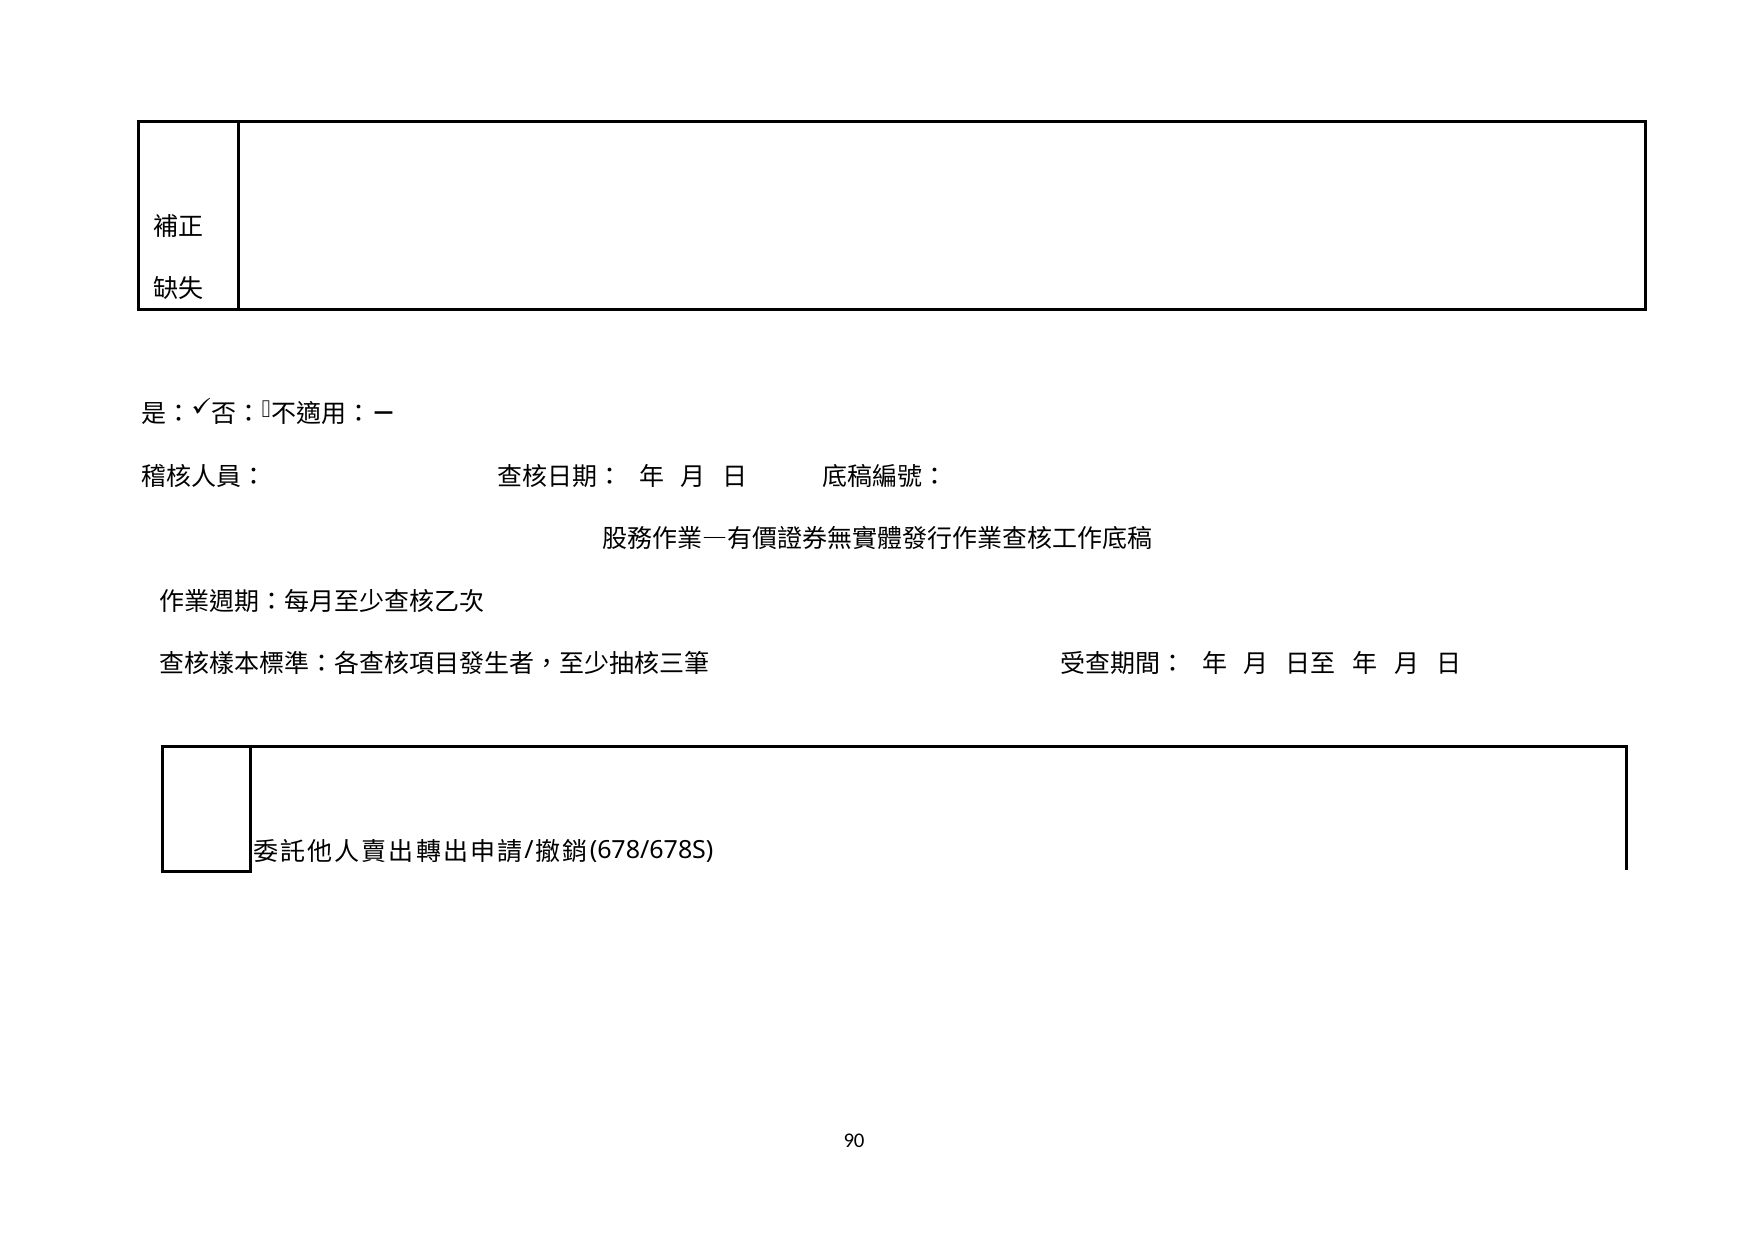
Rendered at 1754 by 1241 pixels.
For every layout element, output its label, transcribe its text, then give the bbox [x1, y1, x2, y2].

table_cell [240, 123, 1644, 308]
table_cell 補正 缺失 [140, 123, 237, 308]
text 作業週期：每月至少查核乙次 [159, 558, 1523, 620]
text 查核樣本標準：各查核項目發生者，至少抽核三筆 受查期間： 年 月 日至 年 月 日 [159, 620, 1606, 683]
text 稽核人員： 查核日期： 年 月 日 底稿編號： [139, 433, 1606, 495]
text 是：否：不適用：－ [139, 370, 1606, 433]
table_header [164, 748, 249, 870]
text 股務作業―有價證券無實體發行作業查核工作底稿 [148, 495, 1606, 558]
table_header 委託他人賣出轉出申請/撤銷(678/678S) [252, 748, 1625, 870]
